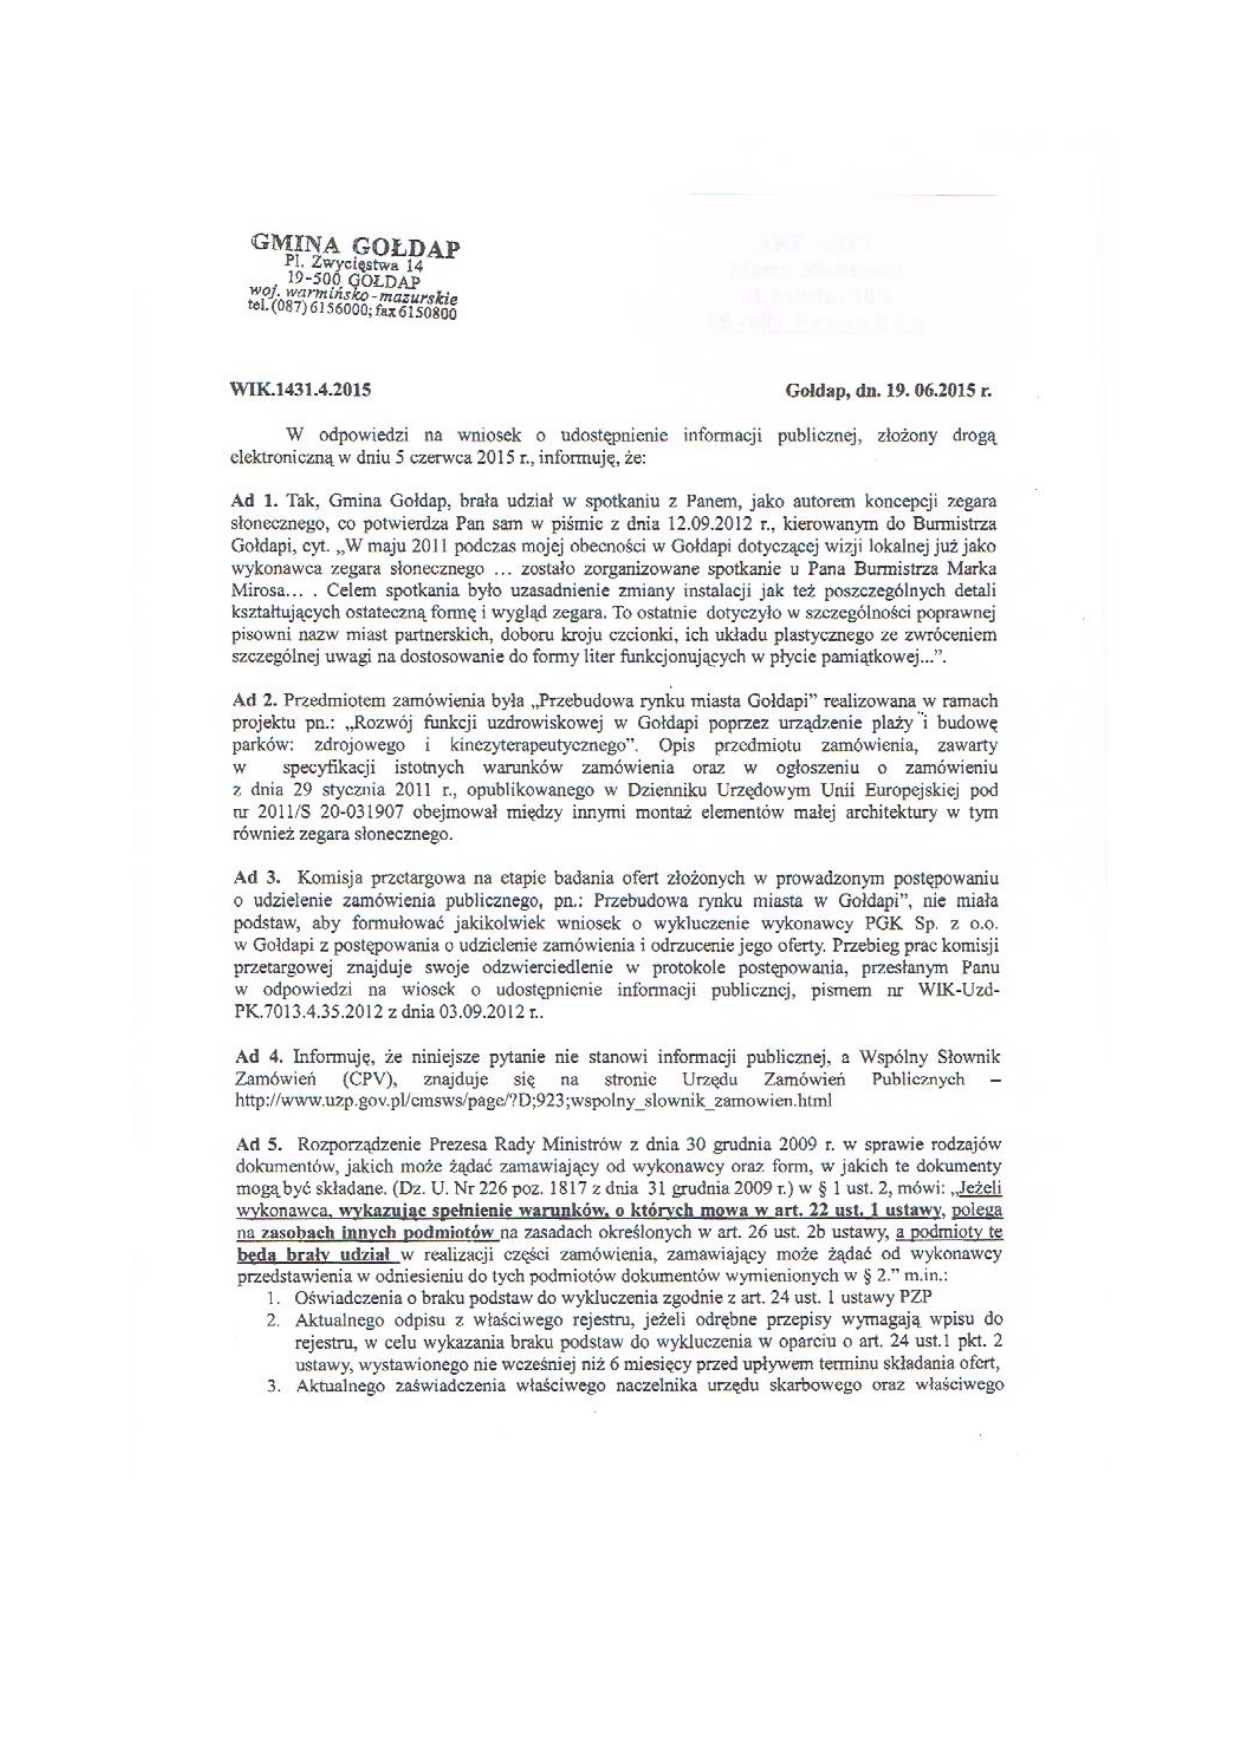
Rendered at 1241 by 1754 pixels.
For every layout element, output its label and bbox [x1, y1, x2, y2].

picture [118, 118, 1123, 1499]
